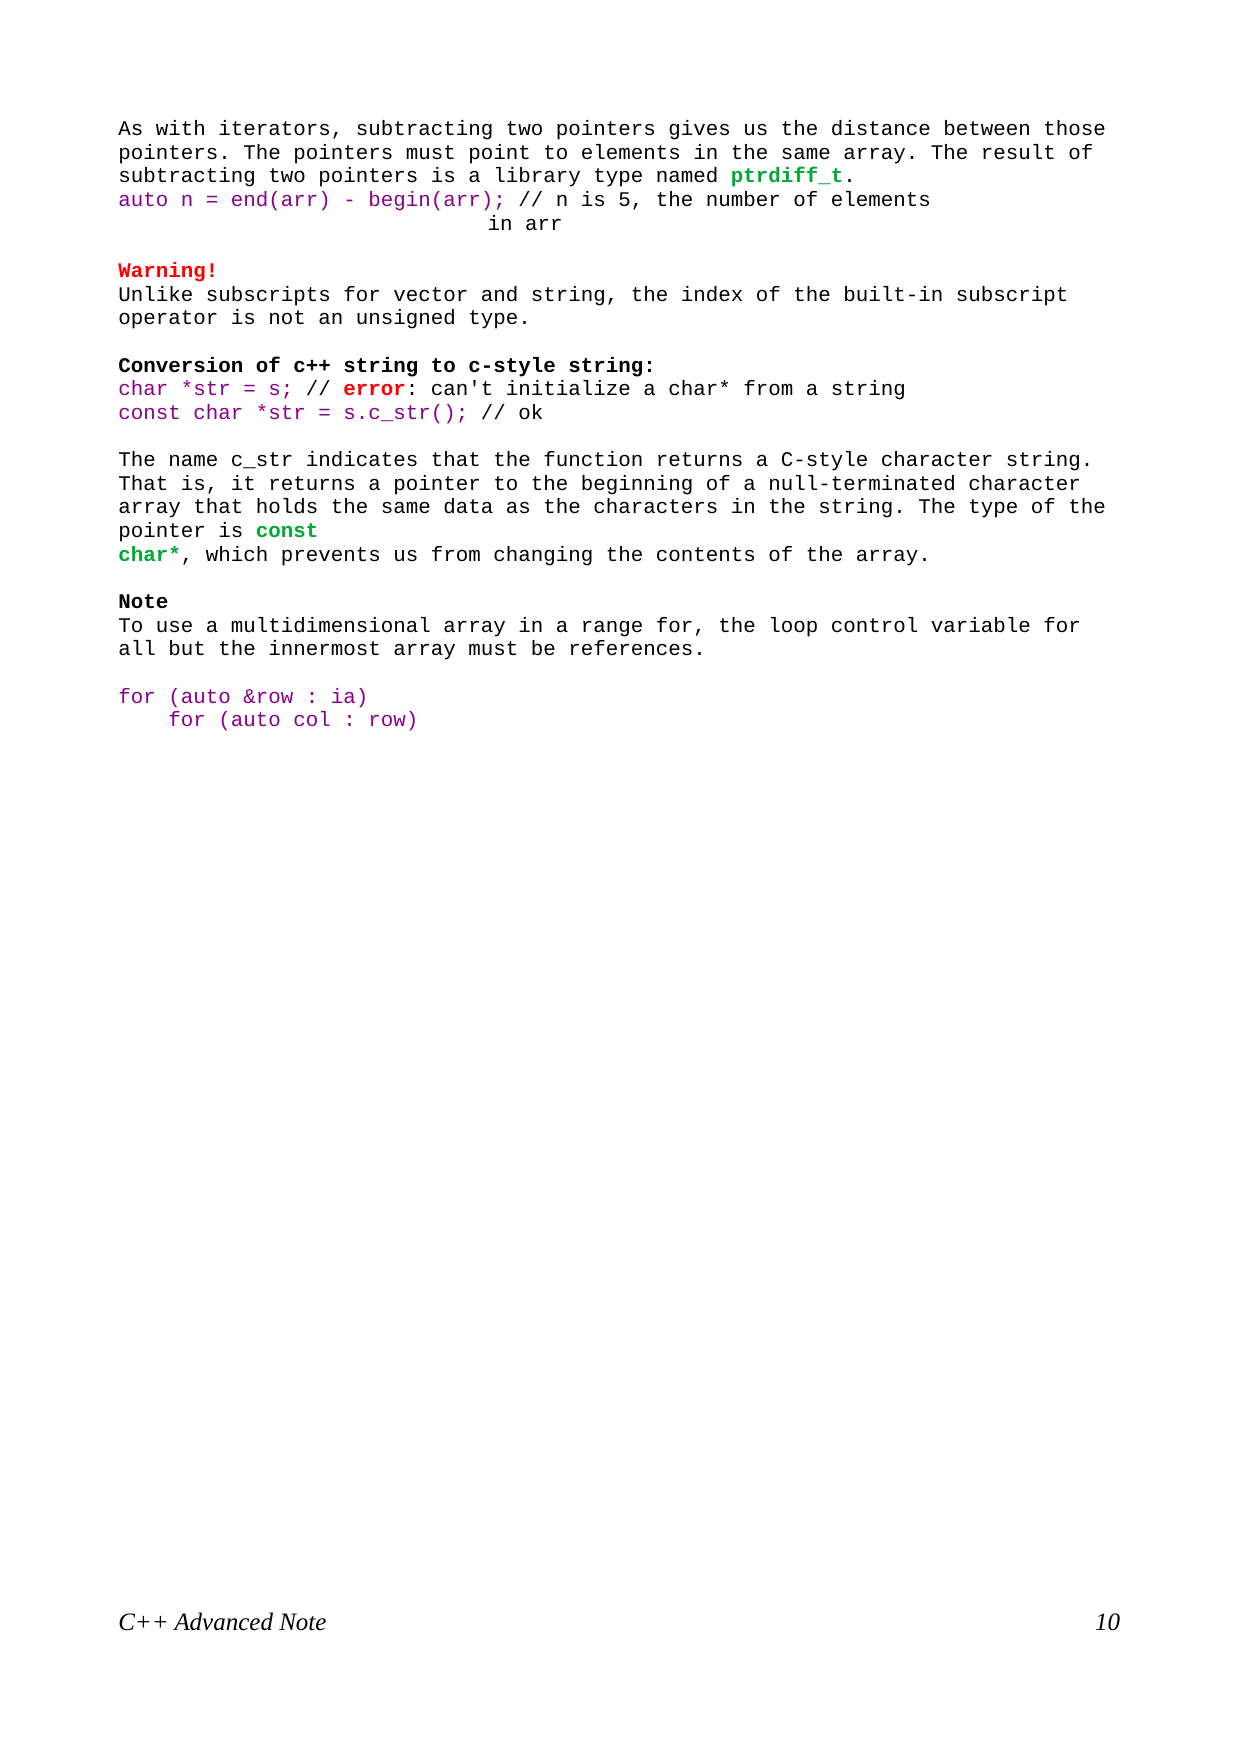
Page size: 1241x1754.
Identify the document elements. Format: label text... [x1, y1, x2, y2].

text As with iterators, subtracting two pointers gives us the distance between those pointers. The pointers must point to elements in the same array. The result of subtracting two pointers is a library type named ptrdiff_t. [118, 118, 1122, 189]
text for (auto col : row) [118, 709, 1122, 733]
text Note [118, 591, 1122, 615]
text To use a multidimensional array in a range for, the loop control variable for all but the innermost array must be references. [118, 615, 1122, 662]
text Unlike subscripts for vector and string, the index of the built-in subscript operator is not an unsigned type. [118, 284, 1122, 331]
text for (auto &row : ia) [118, 686, 1122, 709]
text char*, which prevents us from changing the contents of the array. [118, 544, 1122, 567]
text Conversion of c++ string to c-style string: [118, 354, 1122, 378]
text const char *str = s.c_str(); // ok [118, 402, 1122, 426]
text Warning! [118, 260, 1122, 284]
text char *str = s; // error: can't initialize a char* from a string [118, 378, 1122, 402]
text auto n = end(arr) - begin(arr); // n is 5, the number of elements in arr [118, 189, 1122, 236]
text The name c_str indicates that the function returns a C-style character string. That is, it returns a pointer to the beginning of a null-terminated character array that holds the same data as the characters in the string. The type of the pointer is const [118, 449, 1122, 544]
